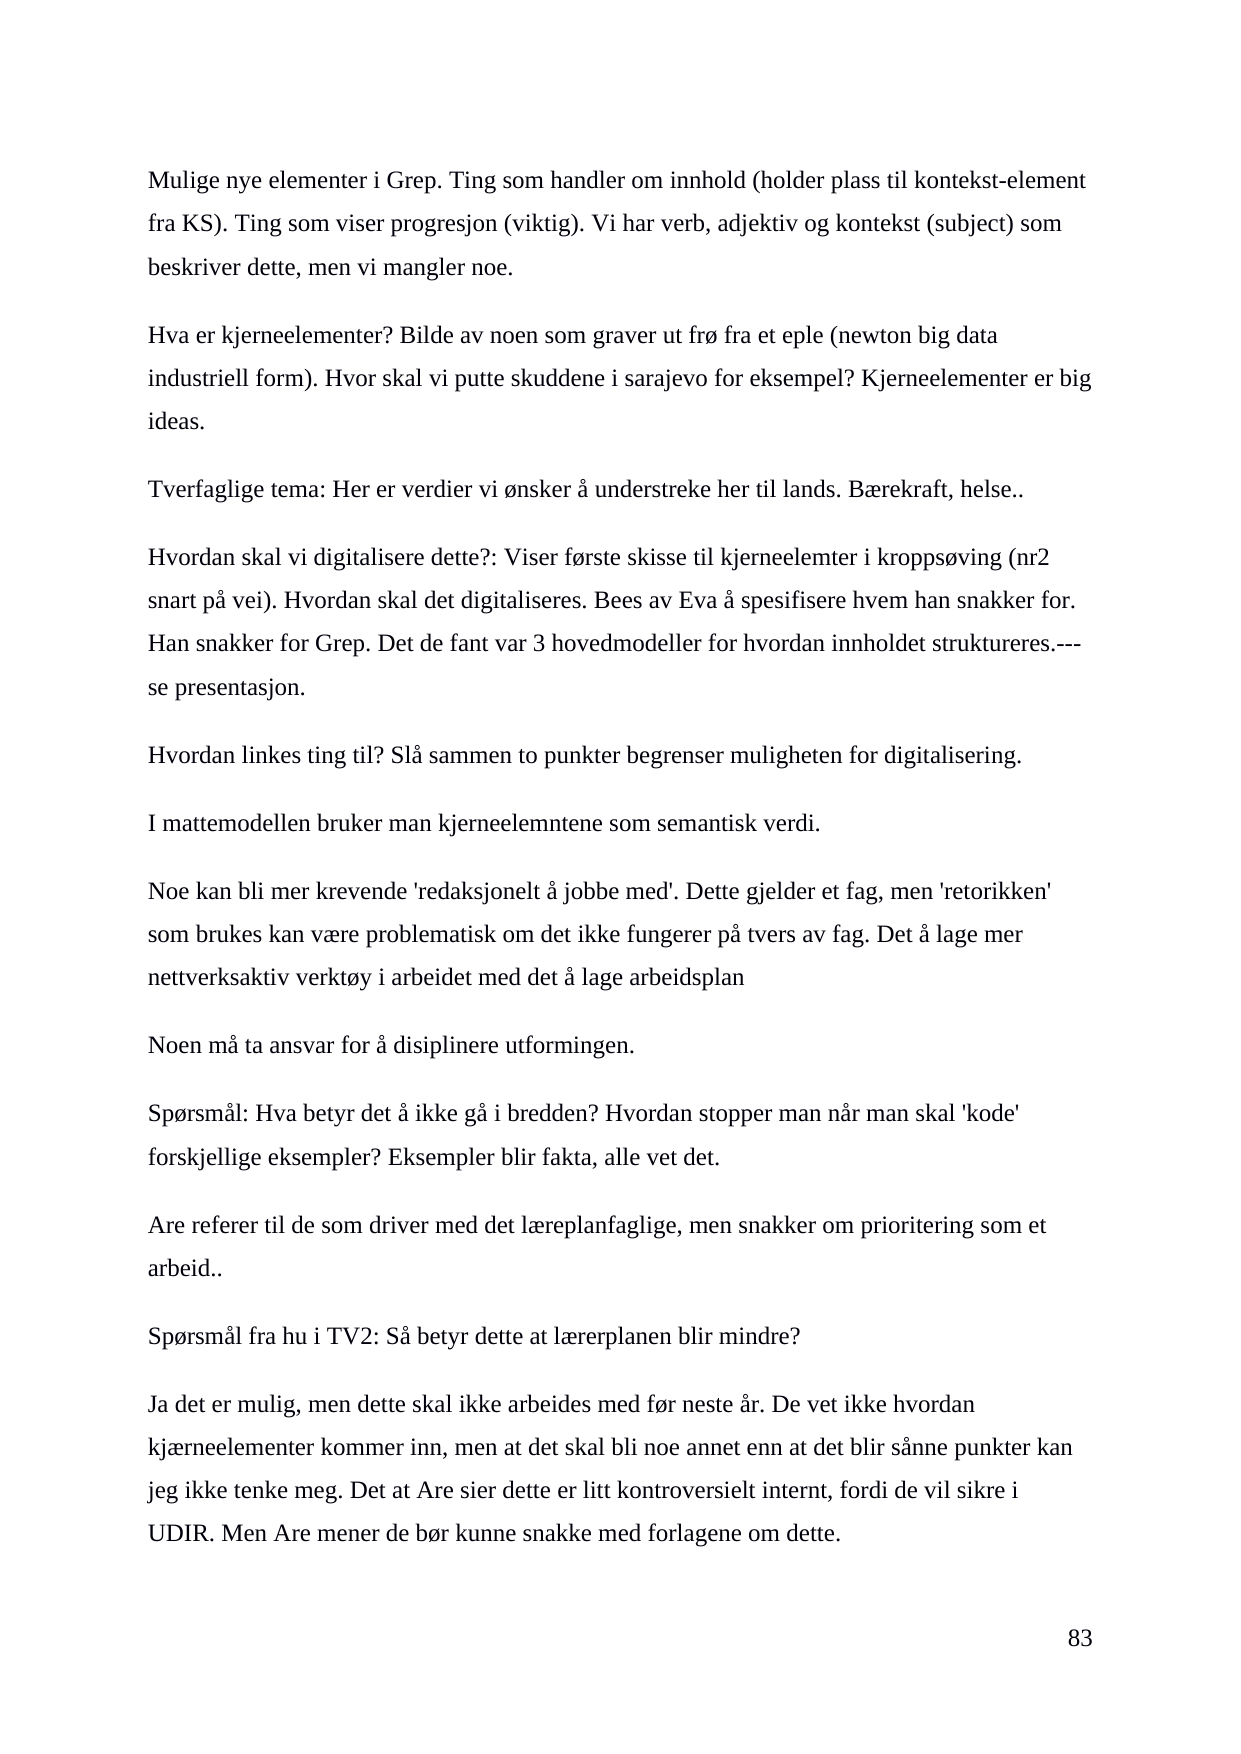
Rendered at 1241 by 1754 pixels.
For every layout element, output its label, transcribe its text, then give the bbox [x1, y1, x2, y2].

text I mattemodellen bruker man kjerneelemntene som semantisk verdi. [148, 808, 1092, 837]
text Hvordan linkes ting til? Slå sammen to punkter begrenser muligheten for digitalisering. [148, 740, 1092, 768]
text Noen må ta ansvar for å disiplinere utformingen. [148, 1030, 1092, 1059]
text Hvordan skal vi digitalisere dette?: Viser første skisse til kjerneelemter i kroppsøving (nr2 snart på vei). Hvordan skal det digitaliseres. Bees av Eva å spesifisere hvem han snakker for. Han snakker for Grep. Det de fant var 3 hovedmodeller for hvordan innholdet struktureres.--- se presentasjon. [148, 542, 1092, 700]
text Noe kan bli mer krevende 'redaksjonelt å jobbe med'. Dette gjelder et fag, men 'retorikken' som brukes kan være problematisk om det ikke fungerer på tvers av fag. Det å lage mer nettverksaktiv verktøy i arbeidet med det å lage arbeidsplan [148, 876, 1092, 991]
text Hva er kjerneelementer? Bilde av noen som graver ut frø fra et eple (newton big data industriell form). Hvor skal vi putte skuddene i sarajevo for eksempel? Kjerneelementer er big ideas. [148, 320, 1092, 435]
text Spørsmål: Hva betyr det å ikke gå i bredden? Hvordan stopper man når man skal 'kode' forskjellige eksempler? Eksempler blir fakta, alle vet det. [148, 1098, 1092, 1170]
text Are referer til de som driver med det læreplanfaglige, men snakker om prioritering som et arbeid.. [148, 1210, 1092, 1282]
text Mulige nye elementer i Grep. Ting som handler om innhold (holder plass til kontekst-element fra KS). Ting som viser progresjon (viktig). Vi har verb, adjektiv og kontekst (subject) som beskriver dette, men vi mangler noe. [148, 165, 1092, 280]
text Ja det er mulig, men dette skal ikke arbeides med før neste år. De vet ikke hvordan kjærneelementer kommer inn, men at det skal bli noe annet enn at det blir sånne punkter kan jeg ikke tenke meg. Det at Are sier dette er litt kontroversielt internt, fordi de vil sikre i UDIR. Men Are mener de bør kunne snakke med forlagene om dette. [148, 1389, 1092, 1547]
text Tverfaglige tema: Her er verdier vi ønsker å understreke her til lands. Bærekraft, helse.. [148, 474, 1092, 503]
text Spørsmål fra hu i TV2: Så betyr dette at lærerplanen blir mindre? [148, 1321, 1092, 1350]
